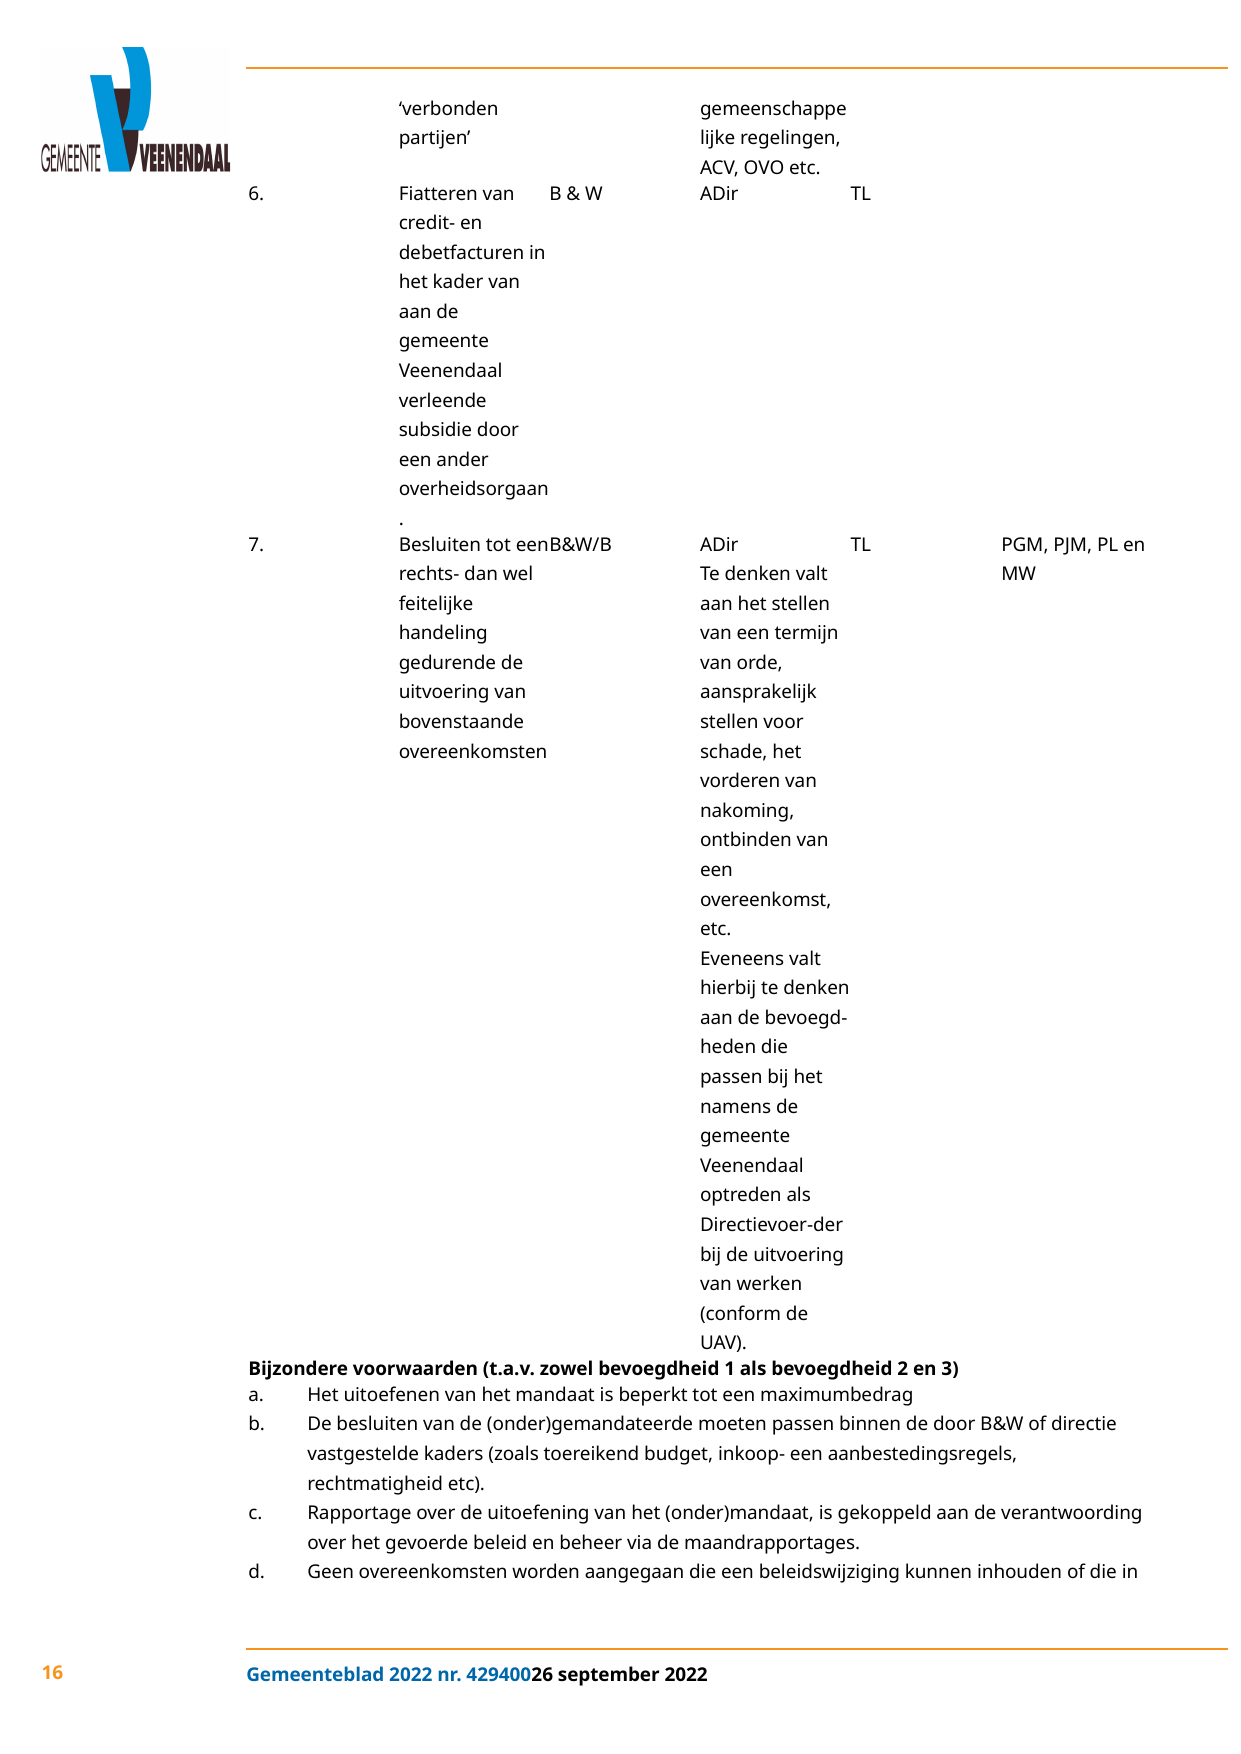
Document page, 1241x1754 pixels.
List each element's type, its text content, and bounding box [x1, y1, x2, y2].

table_cell [248, 531, 398, 1355]
table_cell ADir Te denken valt aan het stellen van een termijn van orde, aansprakelijk stellen voor schade, het vorderen van nakoming, ontbinden van een overeenkomst, etc. Eveneens valt hierbij te denken aan de bevoegd-heden die passen bij het namens de gemeente Veenendaal optreden als Directievoer-der bij de uitvoering van werken (conform de UAV). [700, 531, 850, 1355]
table_cell Fiatteren van credit- en debetfacturen in het kader van aan de gemeente Veenendaal verleende subsidie door een ander overheidsorgaan. [399, 180, 549, 531]
table_cell [850, 95, 1001, 180]
table_cell [248, 95, 398, 180]
table_cell ‘verbonden partijen’ [399, 95, 549, 180]
table_cell PGM, PJM, PL en MW [1001, 531, 1152, 1355]
table_cell Besluiten tot een rechts- dan wel feitelijke handeling gedurende de uitvoering van bovenstaande overeenkomsten [399, 531, 549, 1355]
table_cell [1001, 180, 1152, 531]
picture [41, 47, 130, 172]
table_cell Het uitoefenen van het mandaat is beperkt tot een maximumbedrag De besluiten van de (onder)gemandateerde moeten passen binnen de door B&W of directie vastgestelde kaders (zoals toereikend budget, inkoop- een aanbestedingsregels, rechtmatigheid etc). Rapportage over de uitoefening van het (onder)mandaat, is gekoppeld aan de verantwoording over het gevoerde beleid en beheer via de maandrapportages. Geen overeenkomsten worden aangegaan die een beleidswijziging kunnen inhouden of die in [248, 1381, 1152, 1584]
table_cell TL [850, 531, 1001, 1355]
table_cell Bijzondere voorwaarden (t.a.v. zowel bevoegdheid 1 als bevoegdheid 2 en 3) [248, 1355, 1152, 1381]
table_cell [248, 180, 398, 531]
table_cell [549, 95, 700, 180]
table_cell B&W/B [549, 531, 700, 1355]
table_cell B & W [549, 180, 700, 531]
table_cell gemeenschappelijke regelingen, ACV, OVO etc. [700, 95, 850, 180]
table_cell TL [850, 180, 1001, 531]
table_cell [1001, 95, 1152, 180]
picture [123, 47, 231, 172]
table_cell ADir [700, 180, 850, 531]
